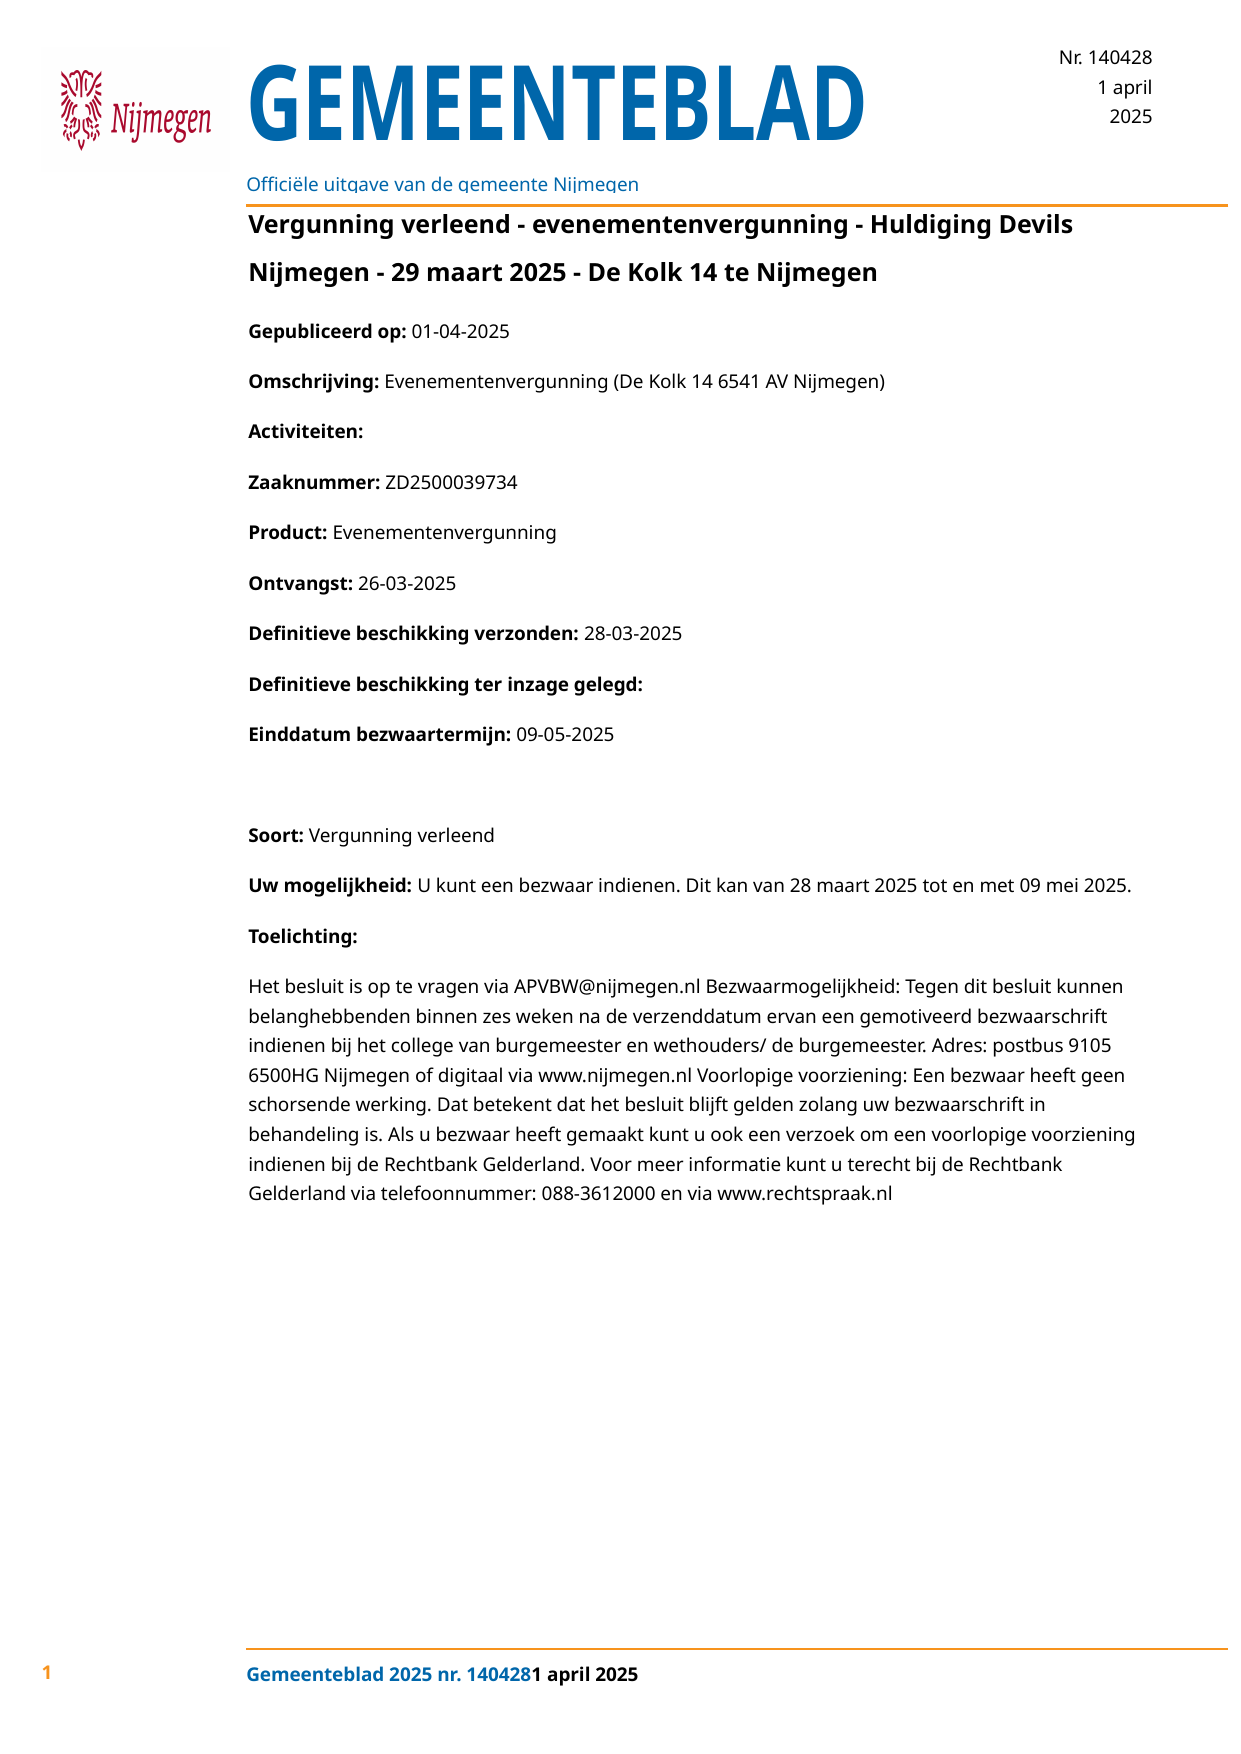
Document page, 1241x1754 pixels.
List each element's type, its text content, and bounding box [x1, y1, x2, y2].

text Product: Evenementenvergunning [248, 519, 1152, 545]
text Omschrijving: Evenementenvergunning (De Kolk 14 6541 AV Nijmegen) [248, 368, 1152, 394]
text Activiteiten: [248, 419, 1152, 444]
text Gepubliceerd op: 01-04-2025 [248, 318, 1152, 344]
text Definitieve beschikking verzonden: 28-03-2025 [248, 620, 1152, 646]
text Toelichting: [248, 923, 1152, 949]
text Het besluit is op te vragen via APVBW@nijmegen.nl Bezwaarmogelijkheid: Tegen dit besluit kunnen belanghebbenden binnen zes weken na de verzenddatum ervan een gemotiveerd bezwaarschrift indienen bij het college van burgemeester en wethouders/ de burgemeester. Adres: postbus 9105 6500HG Nijmegen of digitaal via www.nijmegen.nl Voorlopige voorziening: Een bezwaar heeft geen schorsende werking. Dat betekent dat het besluit blijft gelden zolang uw bezwaarschrift in behandeling is. Als u bezwaar heeft gemaakt kunt u ook een verzoek om een voorlopige voorziening indienen bij de Rechtbank Gelderland. Voor meer informatie kunt u terecht bij de Rechtbank Gelderland via telefoonnummer: 088-3612000 en via www.rechtspraak.nl [248, 973, 1152, 1206]
text Soort: Vergunning verleend [248, 822, 1152, 848]
text Definitieve beschikking ter inzage gelegd: [248, 671, 1152, 697]
picture [41, 47, 231, 172]
text Vergunning verleend - evenementenvergunning - Huldiging Devils Nijmegen - 29 maart 2025 - De Kolk 14 te Nijmegen [248, 207, 1152, 288]
text Einddatum bezwaartermijn: 09-05-2025 [248, 721, 1152, 747]
text Uw mogelijkheid: U kunt een bezwaar indienen. Dit kan van 28 maart 2025 tot en met 09 mei 2025. [248, 872, 1152, 898]
text Zaaknummer: ZD2500039734 [248, 469, 1152, 495]
text Ontvangst: 26-03-2025 [248, 570, 1152, 596]
